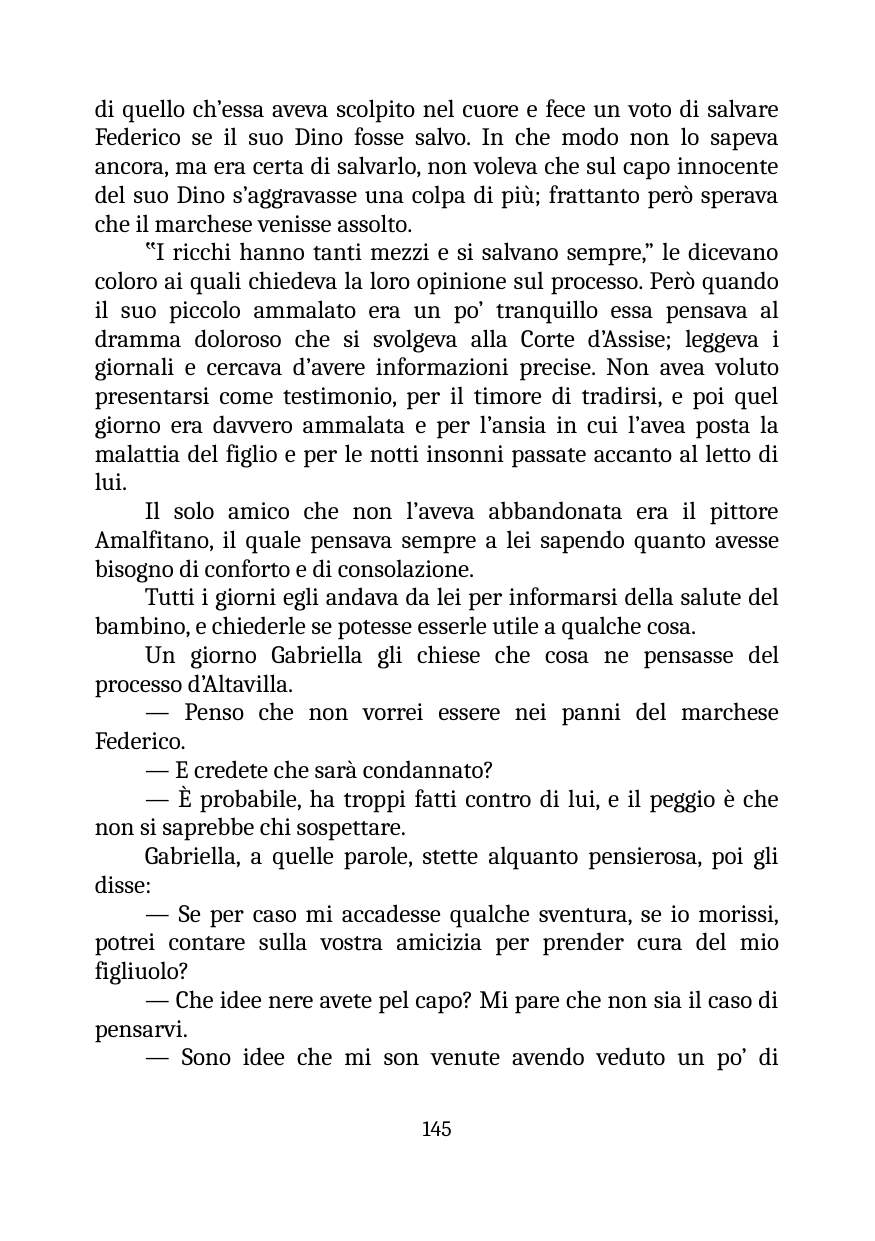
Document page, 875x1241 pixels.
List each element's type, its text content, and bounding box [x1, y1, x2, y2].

text — Che idee nere avete pel capo? Mi pare che non sia il caso di pensarvi. [94, 986, 779, 1043]
text — E credete che sarà condannato? [94, 756, 779, 784]
text di quello ch’essa aveva scolpito nel cuore e fece un voto di salvare Federico se il suo Dino fosse salvo. In che modo non lo sapeva ancora, ma era certa di salvarlo, non voleva che sul capo innocente del suo Dino s’aggravasse una colpa di più; frattanto però sperava che il marchese venisse assolto. [94, 94, 779, 238]
text Tutti i giorni egli andava da lei per informarsi della salute del bambino, e chiederle se potesse esserle utile a qualche cosa. [94, 583, 779, 641]
text — Penso che non vorrei essere nei panni del marchese Federico. [94, 698, 779, 756]
text Un giorno Gabriella gli chiese che cosa ne pensasse del processo d’Altavilla. [94, 641, 779, 698]
text Gabriella, a quelle parole, stette alquanto pensierosa, poi gli disse: [94, 842, 779, 899]
text — Se per caso mi accadesse qualche sventura, se io morissi, potrei contare sulla vostra amicizia per prender cura del mio figliuolo? [94, 899, 779, 986]
text — Sono idee che mi son venute avendo veduto un po’ di [94, 1043, 779, 1072]
text ‟I ricchi hanno tanti mezzi e si salvano sempre,” le dicevano coloro ai quali chiedeva la loro opinione sul processo. Però quando il suo piccolo ammalato era un po’ tranquillo essa pensava al dramma doloroso che si svolgeva alla Corte d’Assise; leggeva i giornali e cercava d’avere informazioni precise. Non avea voluto presentarsi come testimonio, per il timore di tradirsi, e poi quel giorno era davvero ammalata e per l’ansia in cui l’avea posta la malattia del figlio e per le notti insonni passate accanto al letto di lui. [94, 238, 779, 497]
text Il solo amico che non l’aveva abbandonata era il pittore Amalfitano, il quale pensava sempre a lei sapendo quanto avesse bisogno di conforto e di consolazione. [94, 497, 779, 583]
text — È probabile, ha troppi fatti contro di lui, e il peggio è che non si saprebbe chi sospettare. [94, 784, 779, 842]
